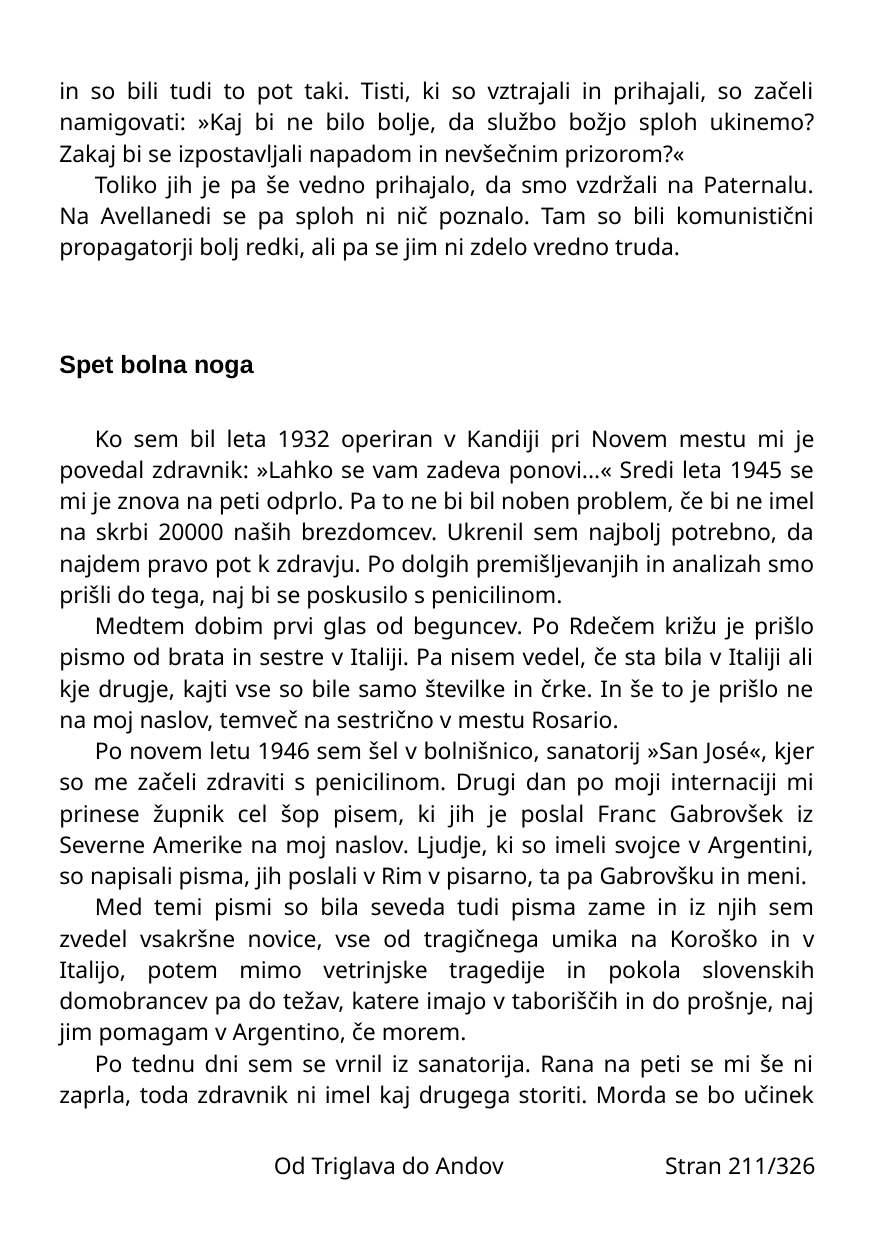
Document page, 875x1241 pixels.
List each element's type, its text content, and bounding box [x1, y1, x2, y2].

text in so bili tudi to pot taki. Tisti, ki so vztrajali in prihajali, so začeli namigovati: »Kaj bi ne bilo bolje, da službo božjo sploh ukinemo? Zakaj bi se izpostavljali napadom in nevšečnim prizorom?« [59, 75, 815, 169]
text Medtem dobim prvi glas od beguncev. Po Rdečem križu je prišlo pismo od brata in sestre v Italiji. Pa nisem vedel, če sta bila v Italiji ali kje drugje, kajti vse so bile samo številke in črke. In še to je prišlo ne na moj naslov, temveč na sestrično v mestu Rosario. [59, 610, 815, 735]
text Po novem letu 1946 sem šel v bolnišnico, sanatorij »San José«, kjer so me začeli zdraviti s penicilinom. Drugi dan po moji internaciji mi prinese župnik cel šop pisem, ki jih je poslal Franc Gabrovšek iz Severne Amerike na moj naslov. Ljudje, ki so imeli svojce v Argentini, so napisali pisma, jih poslali v Rim v pisarno, ta pa Gabrovšku in meni. [59, 735, 815, 891]
text Po tednu dni sem se vrnil iz sanatorija. Rana na peti se mi še ni zaprla, toda zdravnik ni imel kaj drugega storiti. Morda se bo učinek [59, 1047, 815, 1110]
text Toliko jih je pa še vedno prihajalo, da smo vzdržali na Paternalu. Na Avellanedi se pa sploh ni nič poznalo. Tam so bili komunistični propagatorji bolj redki, ali pa se jim ni zdelo vredno truda. [59, 169, 815, 262]
subtitle Spet bolna noga [59, 350, 815, 379]
text Ko sem bil leta 1932 operiran v Kandiji pri Novem mestu mi je povedal zdravnik: »Lahko se vam zadeva ponovi...« Sredi leta 1945 se mi je znova na peti odprlo. Pa to ne bi bil noben problem, če bi ne imel na skrbi 20000 naših brezdomcev. Ukrenil sem najbolj potrebno, da najdem pravo pot k zdravju. Po dolgih premišljevanjih in analizah smo prišli do tega, naj bi se poskusilo s penicilinom. [59, 422, 815, 610]
text Med temi pismi so bila seveda tudi pisma zame in iz njih sem zvedel vsakršne novice, vse od tragičnega umika na Koroško in v Italijo, potem mimo vetrinjske tragedije in pokola slovenskih domobrancev pa do težav, katere imajo v taboriščih in do prošnje, naj jim pomagam v Argentino, če morem. [59, 891, 815, 1047]
